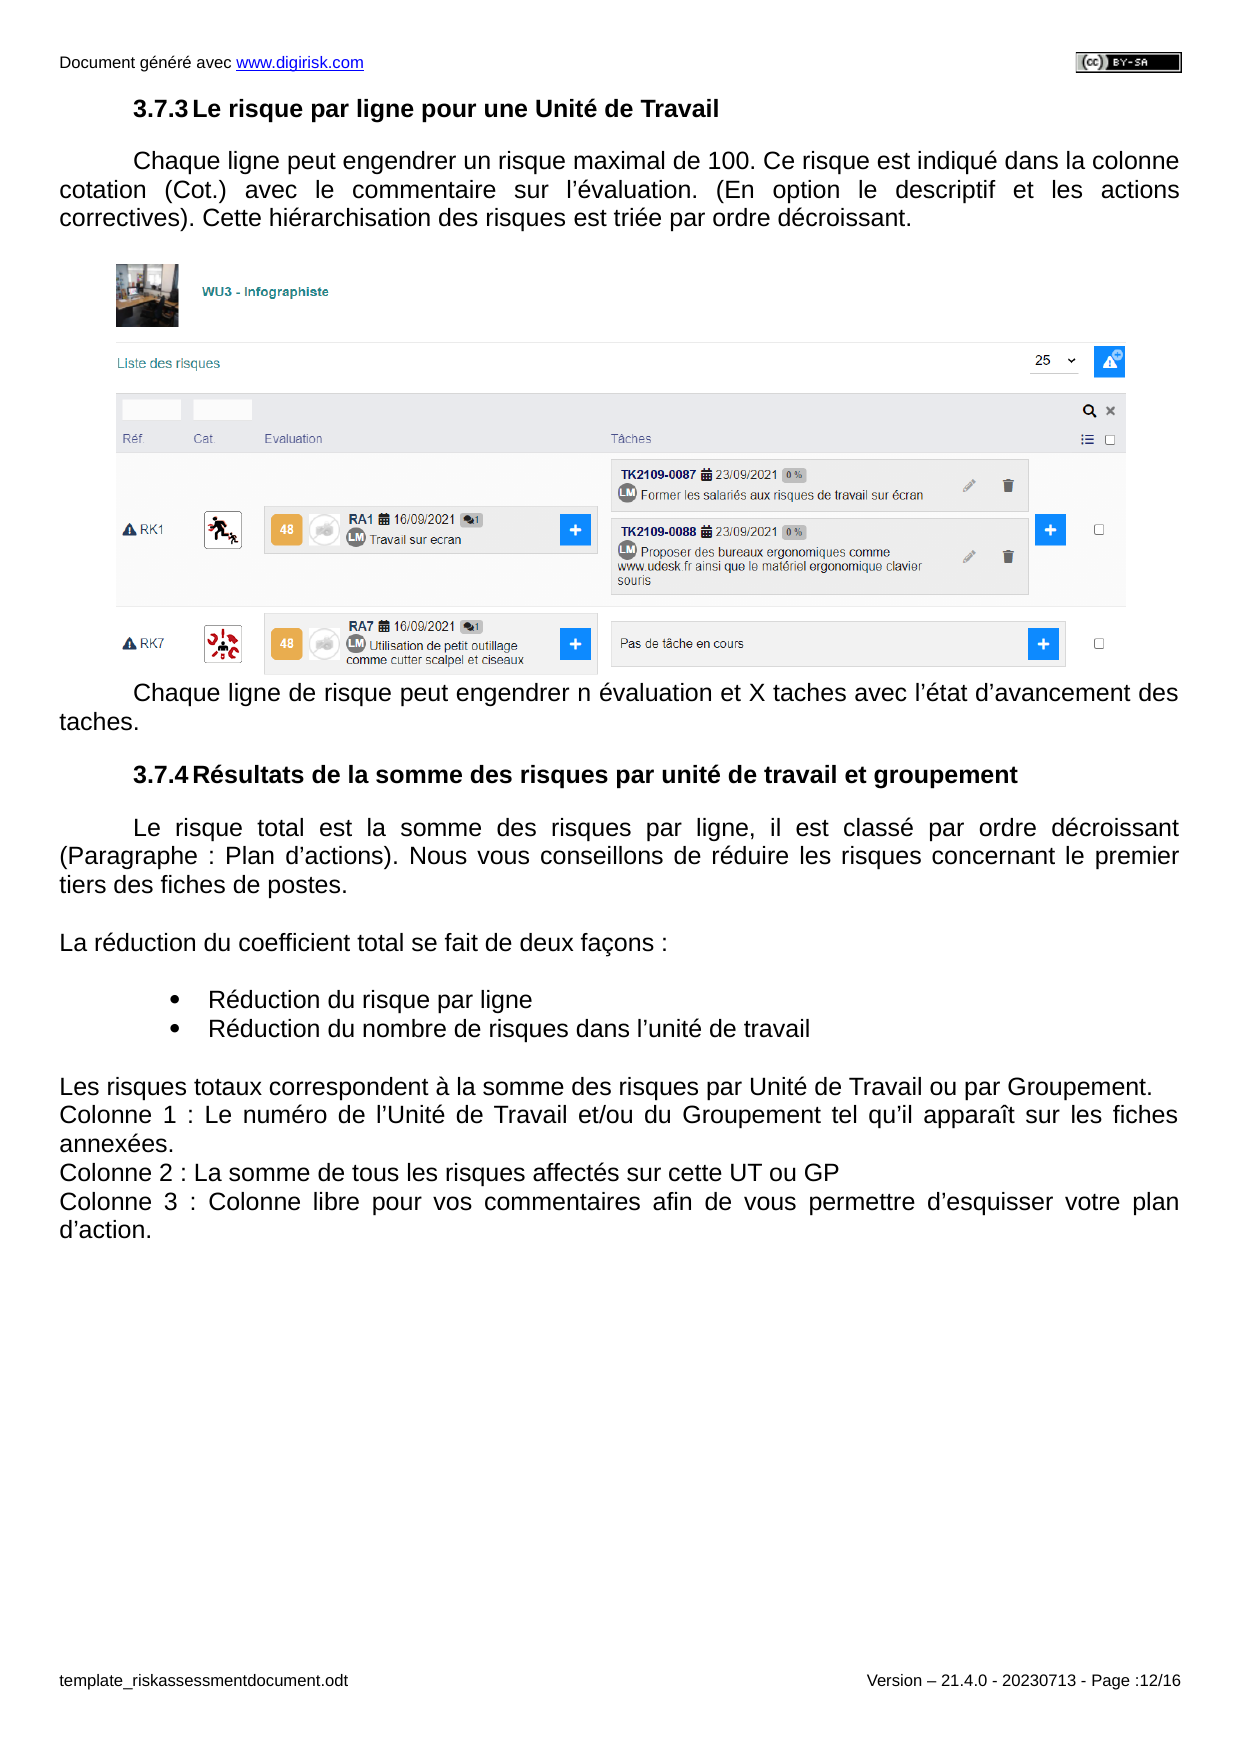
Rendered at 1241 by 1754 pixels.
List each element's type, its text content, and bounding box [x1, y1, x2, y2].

list Réduction du nombre de risques dans l’unité de travail [170, 1014, 1181, 1043]
text Colonne 1 : Le numéro de l’Unité de Travail et/ou du Groupement tel qu’il apparaît sur les fiches annexées. [59, 1100, 1181, 1158]
text La réduction du coefficient total se fait de deux façons : [59, 927, 1181, 956]
text Colonne 3 : Colonne libre pour vos commentaires afin de vous permettre d’esquisser votre plan d’action. [59, 1186, 1181, 1244]
text Les risques totaux correspondent à la somme des risques par Unité de Travail ou par Groupement. [59, 1071, 1181, 1100]
text Chaque ligne peut engendrer un risque maximal de 100. Ce risque est indiqué dans la colonne cotation (Cot.) avec le commentaire sur l’évaluation. (En option le descriptif et les actions correctives). Cette hiérarchisation des risques est triée par ordre décroissant. [59, 146, 1181, 232]
text Colonne 2 : La somme de tous les risques affectés sur cette UT ou GP [59, 1158, 1181, 1186]
subtitle Le risque par ligne pour une Unité de Travail [133, 93, 1181, 122]
picture [1075, 52, 1182, 73]
subtitle Résultats de la somme des risques par unité de travail et groupement [133, 760, 1181, 789]
text Chaque ligne de risque peut engendrer n évaluation et X taches avec l’état d’avancement des taches. [59, 678, 1181, 735]
text Le risque total est la somme des risques par ligne, il est classé par ordre décroissant (Paragraphe : Plan d’actions). Nous vous conseillons de réduire les risques concernant le premier tiers des fiches de postes. [59, 812, 1181, 899]
picture [108, 261, 1132, 678]
list Réduction du risque par ligne [170, 985, 1181, 1014]
